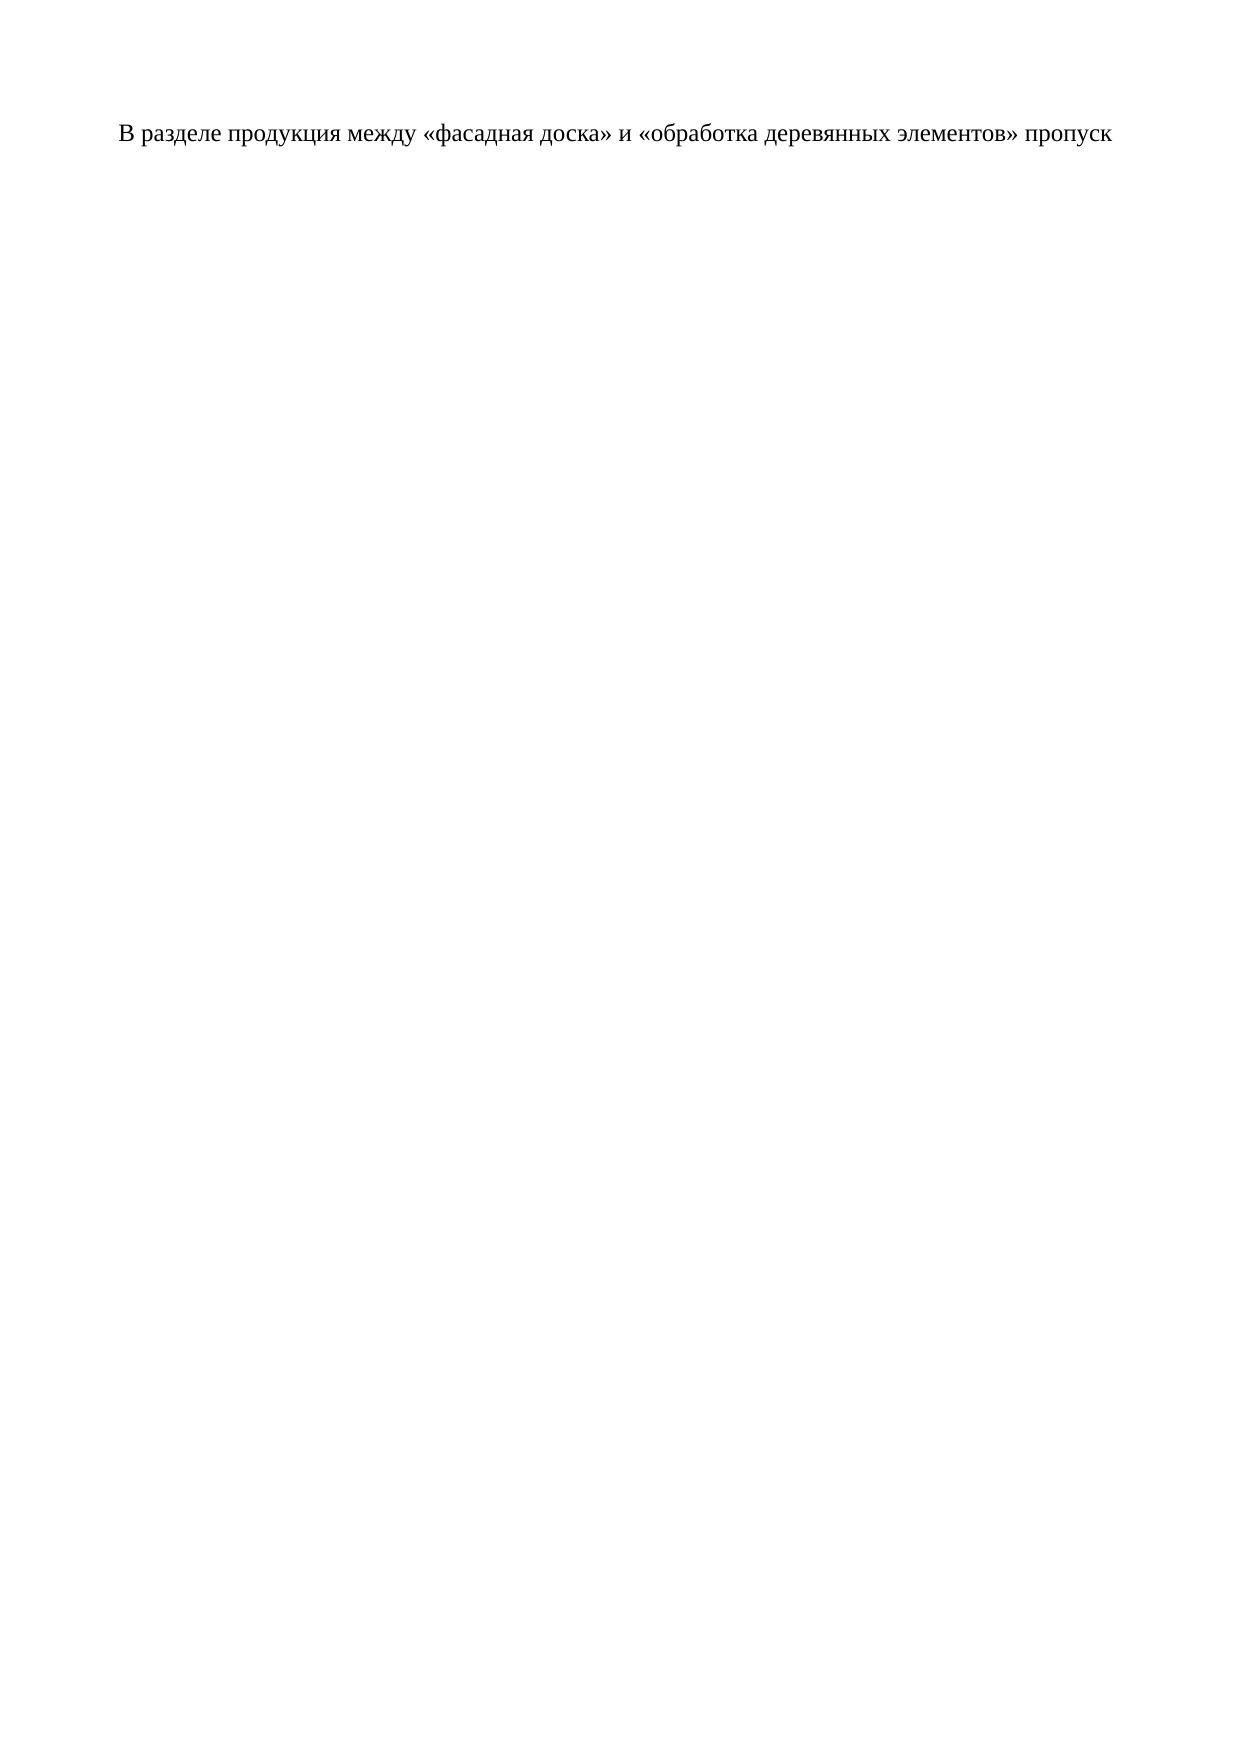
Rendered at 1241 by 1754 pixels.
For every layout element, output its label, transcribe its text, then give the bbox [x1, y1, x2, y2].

text В разделе продукция между «фасадная доска» и «обработка деревянных элементов» пропуск [118, 118, 1122, 147]
